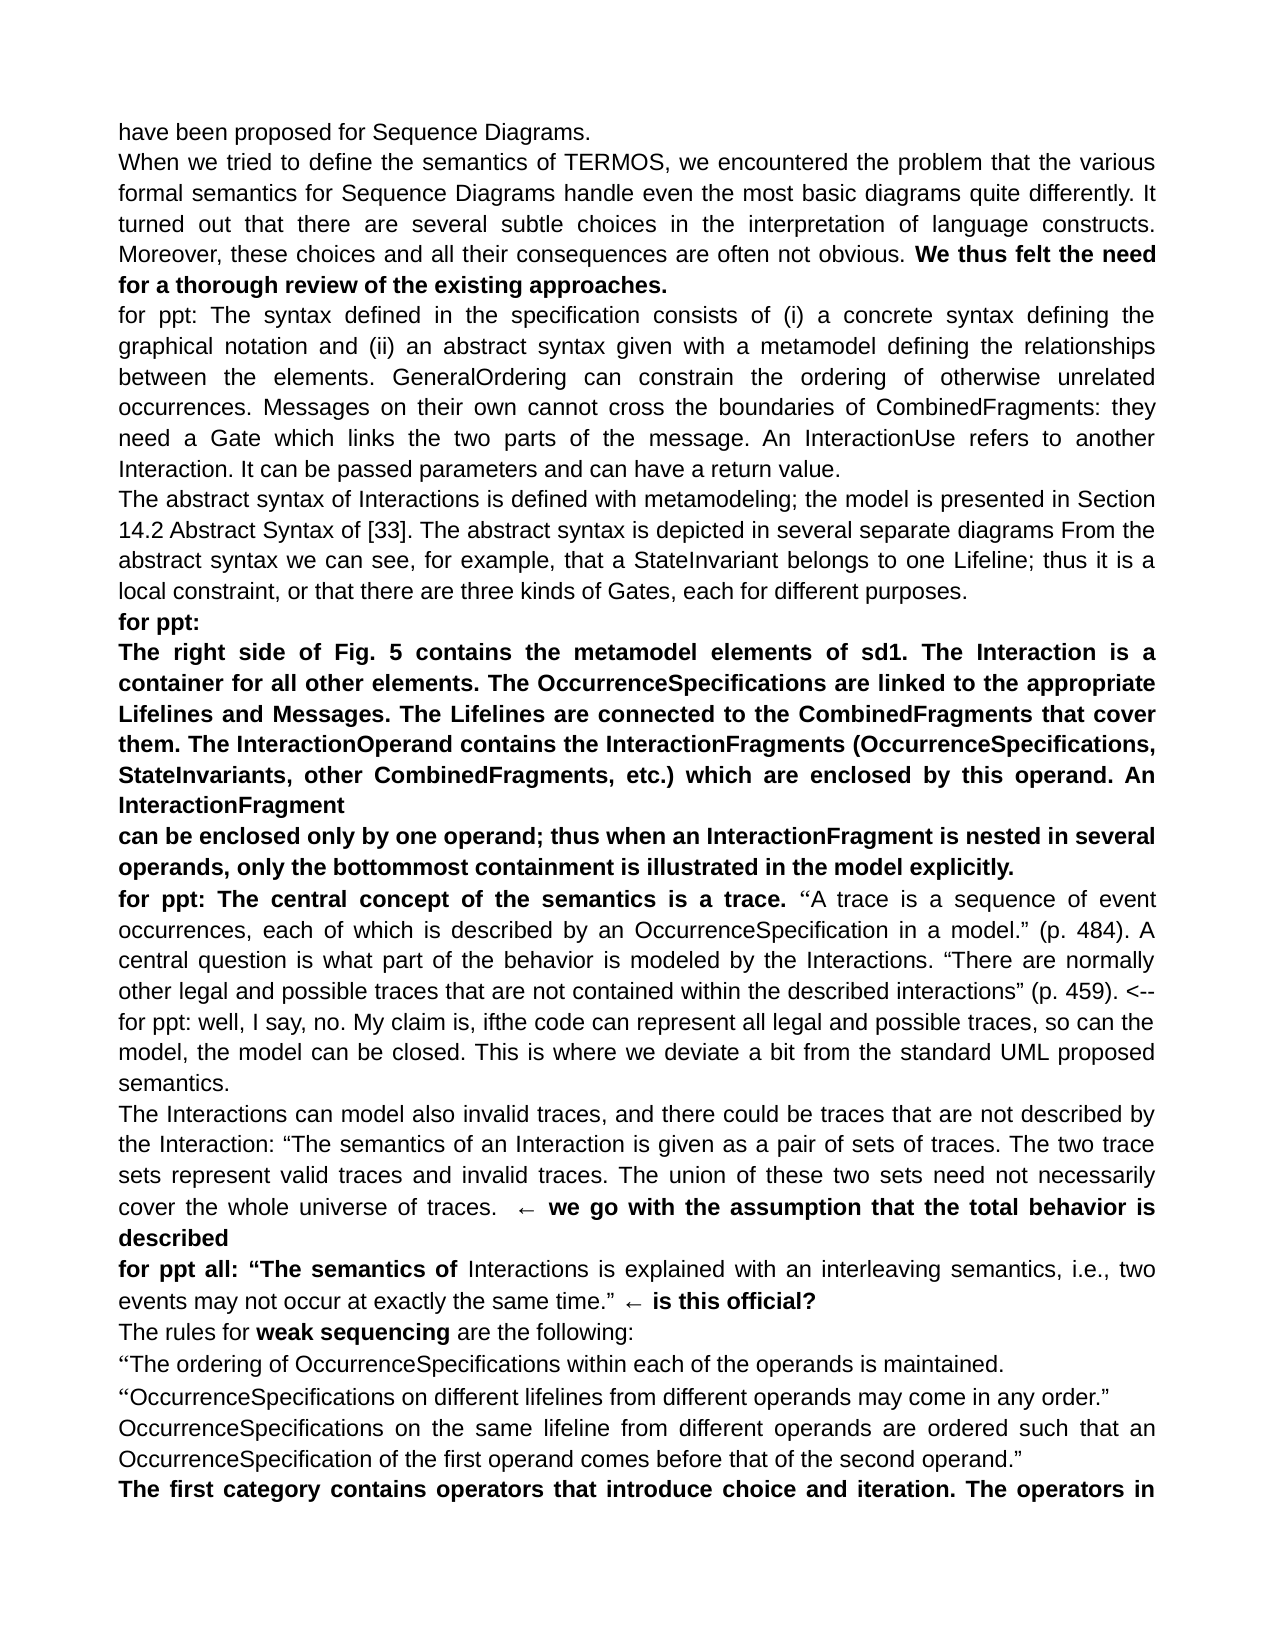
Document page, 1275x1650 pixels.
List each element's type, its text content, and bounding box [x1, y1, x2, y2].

text “The ordering of OccurrenceSpecifications within each of the operands is maintained. [118, 1349, 1157, 1378]
text When we tried to define the semantics of TERMOS, we encountered the problem that the various formal semantics for Sequence Diagrams handle even the most basic diagrams quite differently. It turned out that there are several subtle choices in the interpretation of language constructs. Moreover, these choices and all their consequences are often not obvious. We thus felt the need for a thorough review of the existing approaches. [118, 149, 1157, 298]
text for ppt: The syntax defined in the specification consists of (i) a concrete syntax defining the graphical notation and (ii) an abstract syntax given with a metamodel defining the relationships between the elements. GeneralOrdering can constrain the ordering of otherwise unrelated occurrences. Messages on their own cannot cross the boundaries of CombinedFragments: they need a Gate which links the two parts of the message. An InteractionUse refers to another Interaction. It can be passed parameters and can have a return value. [118, 302, 1157, 482]
text OccurrenceSpecifications on the same lifeline from different operands are ordered such that an OccurrenceSpecification of the first operand comes before that of the second operand.” [118, 1414, 1157, 1472]
text have been proposed for Sequence Diagrams. [118, 118, 1157, 145]
text The right side of Fig. 5 contains the metamodel elements of sd1. The Interaction is a container for all other elements. The OccurrenceSpecifications are linked to the appropriate Lifelines and Messages. The Lifelines are connected to the CombinedFragments that cover them. The InteractionOperand contains the InteractionFragments (OccurrenceSpecifications, StateInvariants, other CombinedFragments, etc.) which are enclosed by this operand. An InteractionFragment [118, 639, 1157, 819]
text for ppt: The central concept of the semantics is a trace. “A trace is a sequence of event occurrences, each of which is described by an OccurrenceSpecification in a model.” (p. 484). A central question is what part of the behavior is modeled by the Interactions. “There are normally other legal and possible traces that are not contained within the described interactions” (p. 459). <-- for ppt: well, I say, no. My claim is, ifthe code can represent all legal and possible traces, so can the model, the model can be closed. This is where we deviate a bit from the standard UML proposed semantics. [118, 884, 1157, 1096]
text The first category contains operators that introduce choice and iteration. The operators in [118, 1476, 1157, 1503]
text The rules for weak sequencing are the following: [118, 1318, 1157, 1345]
text The abstract syntax of Interactions is defined with metamodeling; the model is presented in Section 14.2 Abstract Syntax of [33]. The abstract syntax is depicted in several separate diagrams From the abstract syntax we can see, for example, that a StateInvariant belongs to one Lifeline; thus it is a local constraint, or that there are three kinds of Gates, each for different purposes. [118, 486, 1157, 604]
text can be enclosed only by one operand; thus when an InteractionFragment is nested in several operands, only the bottommost containment is illustrated in the model explicitly. [118, 822, 1157, 880]
text for ppt all: “The semantics of Interactions is explained with an interleaving semantics, i.e., two events may not occur at exactly the same time.” ← is this official? [118, 1255, 1157, 1314]
text “OccurrenceSpecifications on different lifelines from different operands may come in any order.” [118, 1382, 1157, 1411]
text The Interactions can model also invalid traces, and there could be traces that are not described by the Interaction: “The semantics of an Interaction is given as a pair of sets of traces. The two trace sets represent valid traces and invalid traces. The union of these two sets need not necessarily cover the whole universe of traces. ← we go with the assumption that the total behavior is described [118, 1100, 1157, 1251]
text for ppt: [118, 608, 1157, 635]
